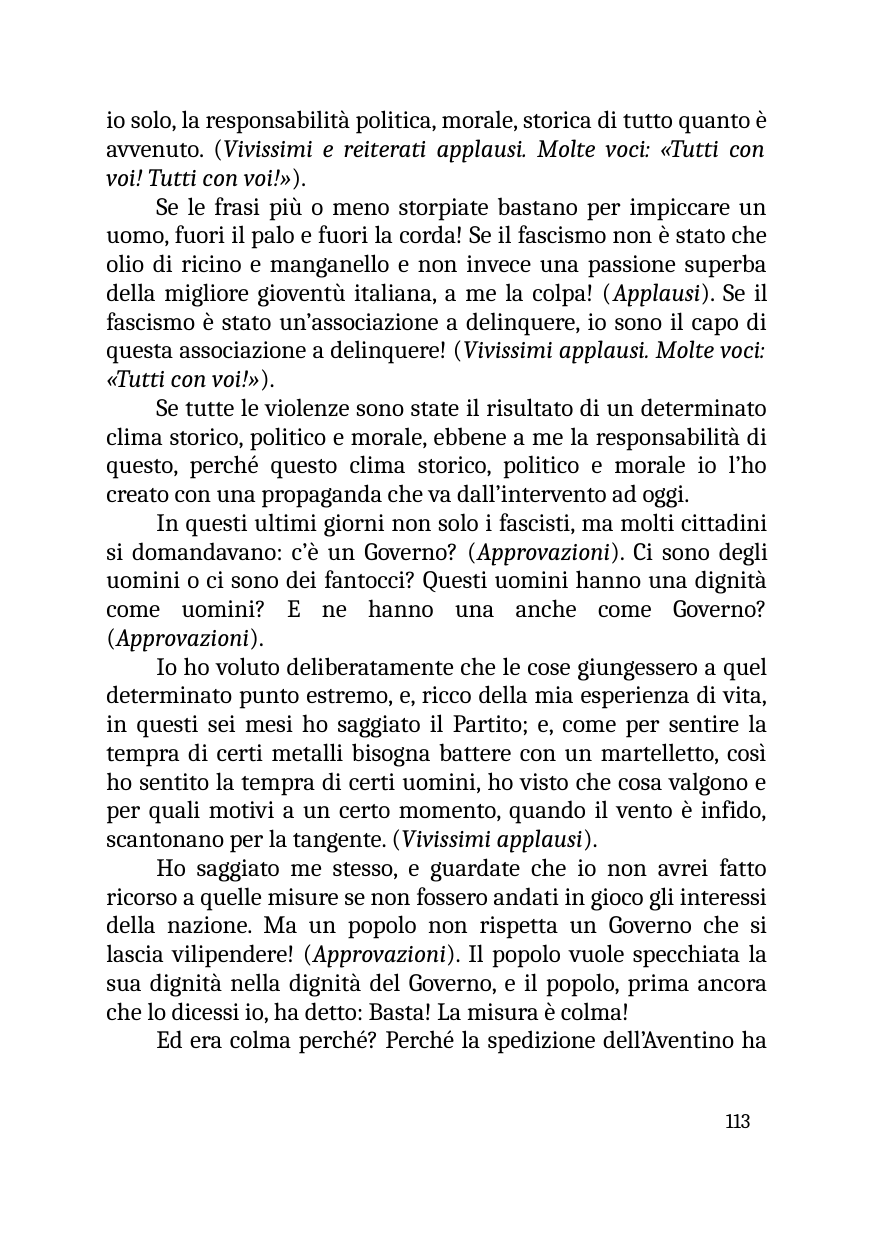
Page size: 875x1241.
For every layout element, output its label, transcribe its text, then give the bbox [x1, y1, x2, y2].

text Se tutte le violenze sono state il risultato di un determinato clima storico, politico e morale, ebbene a me la responsabilità di questo, perché questo clima storico, politico e morale io l’ho creato con una propaganda che va dall’intervento ad oggi. [106, 394, 768, 509]
text Ed era colma perché? Perché la spedizione dell’Aventino ha [106, 1026, 768, 1055]
text Se le frasi più o meno storpiate bastano per impiccare un uomo, fuori il palo e fuori la corda! Se il fascismo non è stato che olio di ricino e manganello e non invece una passione superba della migliore gioventù italiana, a me la colpa! (Applausi). Se il fascismo è stato un’associazione a delinquere, io sono il capo di questa associazione a delinquere! (Vivissimi applausi. Molte voci: «Tutti con voi!»). [106, 192, 768, 394]
text Io ho voluto deliberatamente che le cose giungessero a quel determinato punto estremo, e, ricco della mia esperienza di vita, in questi sei mesi ho saggiato il Partito; e, come per sentire la tempra di certi metalli bisogna battere con un martelletto, così ho sentito la tempra di certi uomini, ho visto che cosa valgono e per quali motivi a un certo momento, quando il vento è infido, scantonano per la tangente. (Vivissimi applausi). [106, 652, 768, 854]
text In questi ultimi giorni non solo i fascisti, ma molti cittadini si domandavano: c’è un Governo? (Approvazioni). Ci sono degli uomini o ci sono dei fantocci? Questi uomini hanno una dignità come uomini? E ne hanno una anche come Governo? (Approvazioni). [106, 509, 768, 652]
text Ho saggiato me stesso, e guardate che io non avrei fatto ricorso a quelle misure se non fossero andati in gioco gli interessi della nazione. Ma un popolo non rispetta un Governo che si lascia vilipendere! (Approvazioni). Il popolo vuole specchiata la sua dignità nella dignità del Governo, e il popolo, prima ancora che lo dicessi io, ha detto: Basta! La misura è colma! [106, 854, 768, 1026]
text io solo, la responsabilità politica, morale, storica di tutto quanto è avvenuto. (Vivissimi e reiterati applausi. Molte voci: «Tutti con voi! Tutti con voi!»). [106, 106, 768, 192]
